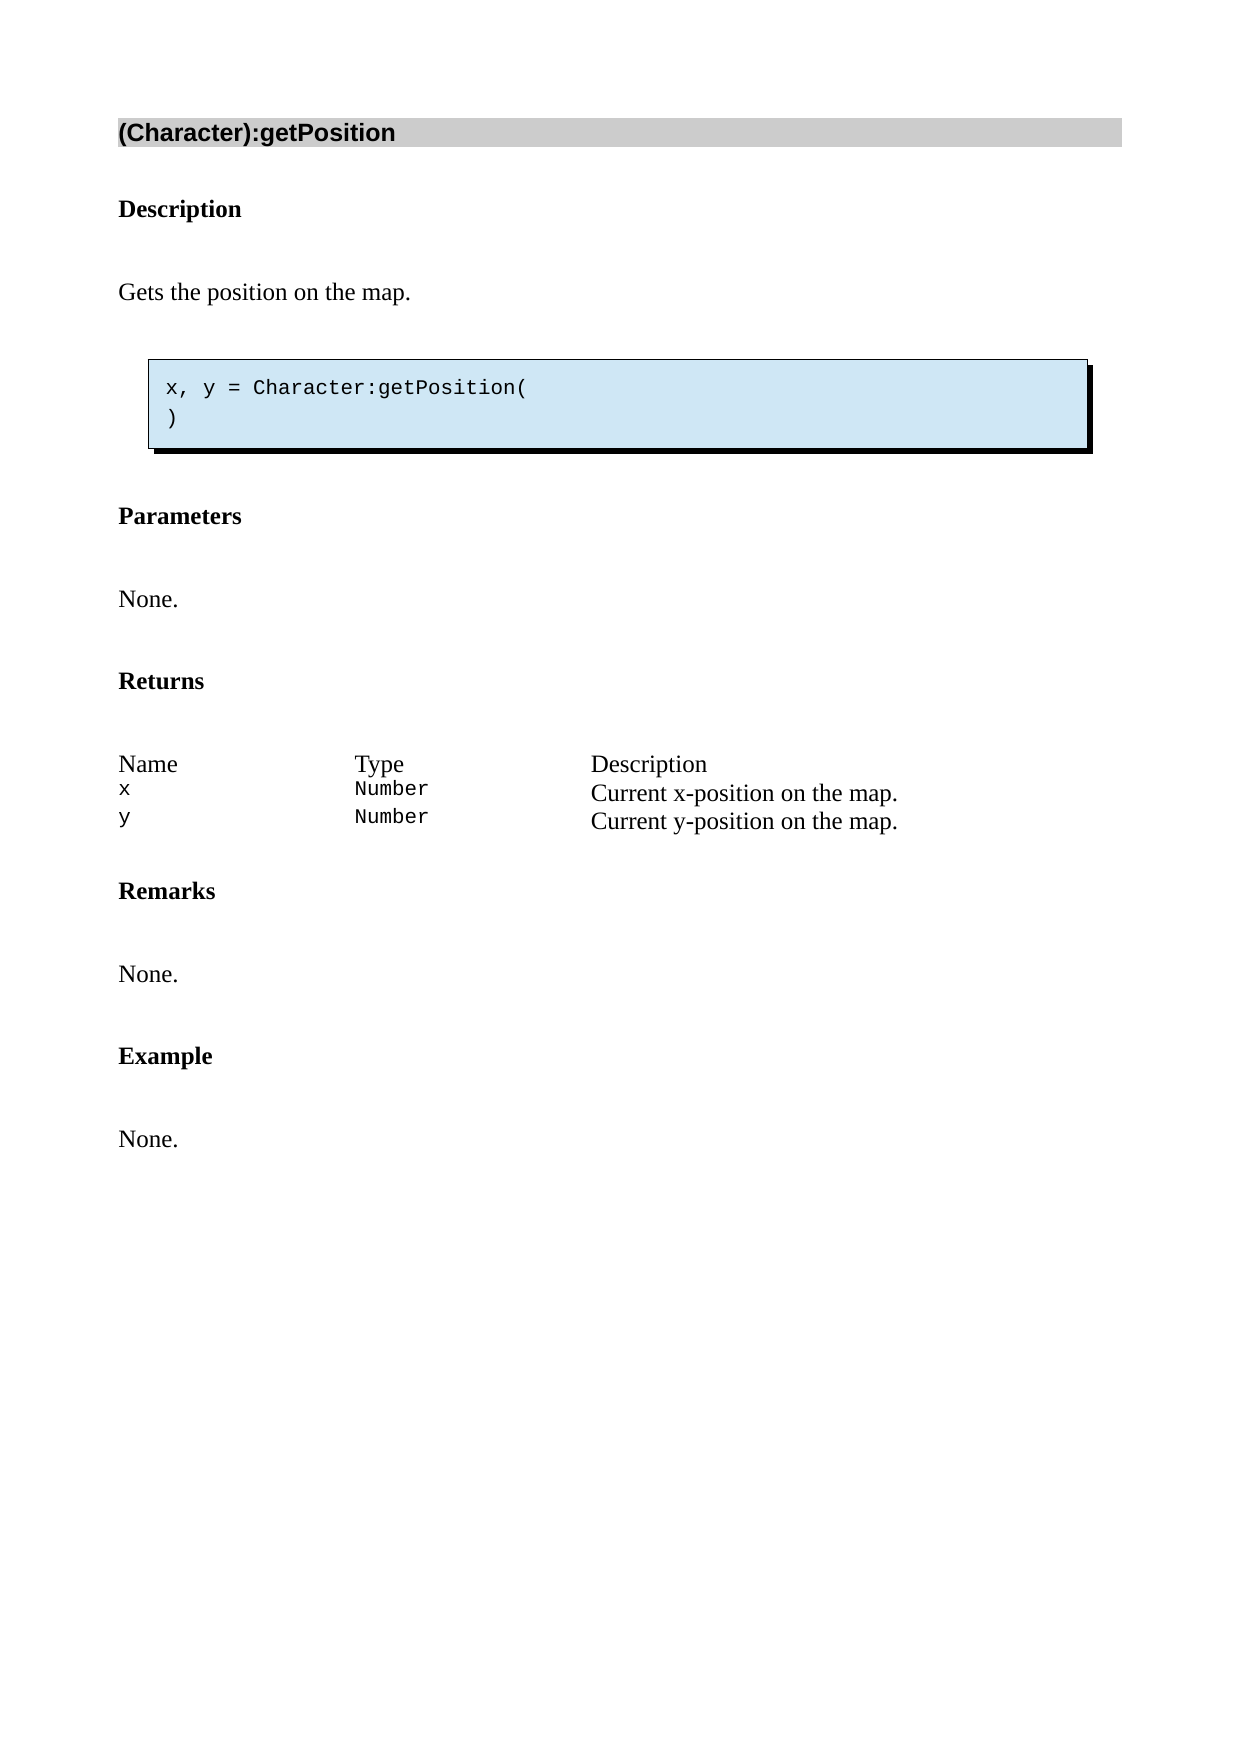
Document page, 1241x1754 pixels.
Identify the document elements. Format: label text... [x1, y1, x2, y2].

text ) [149, 389, 1087, 448]
table_cell x [118, 778, 354, 806]
table_cell Number [354, 806, 591, 835]
table_cell Current y-position on the map. [591, 806, 1122, 835]
text None. [118, 584, 1122, 613]
text Gets the position on the map. [118, 277, 1122, 306]
text Parameters [118, 501, 1122, 530]
table_header Type [354, 749, 591, 778]
table_header Description [591, 749, 1122, 778]
table_cell Current x-position on the map. [591, 778, 1122, 806]
text x, y = Character:getPosition( [149, 360, 1087, 389]
text None. [118, 959, 1122, 988]
text Description [118, 194, 1122, 223]
table_cell Number [354, 778, 591, 806]
text None. [118, 1124, 1122, 1153]
text Example [118, 1041, 1122, 1070]
text Remarks [118, 876, 1122, 905]
text Returns [118, 666, 1122, 695]
subtitle (Character):getPosition [118, 118, 1122, 147]
table_cell y [118, 806, 354, 835]
table_header Name [118, 749, 354, 778]
